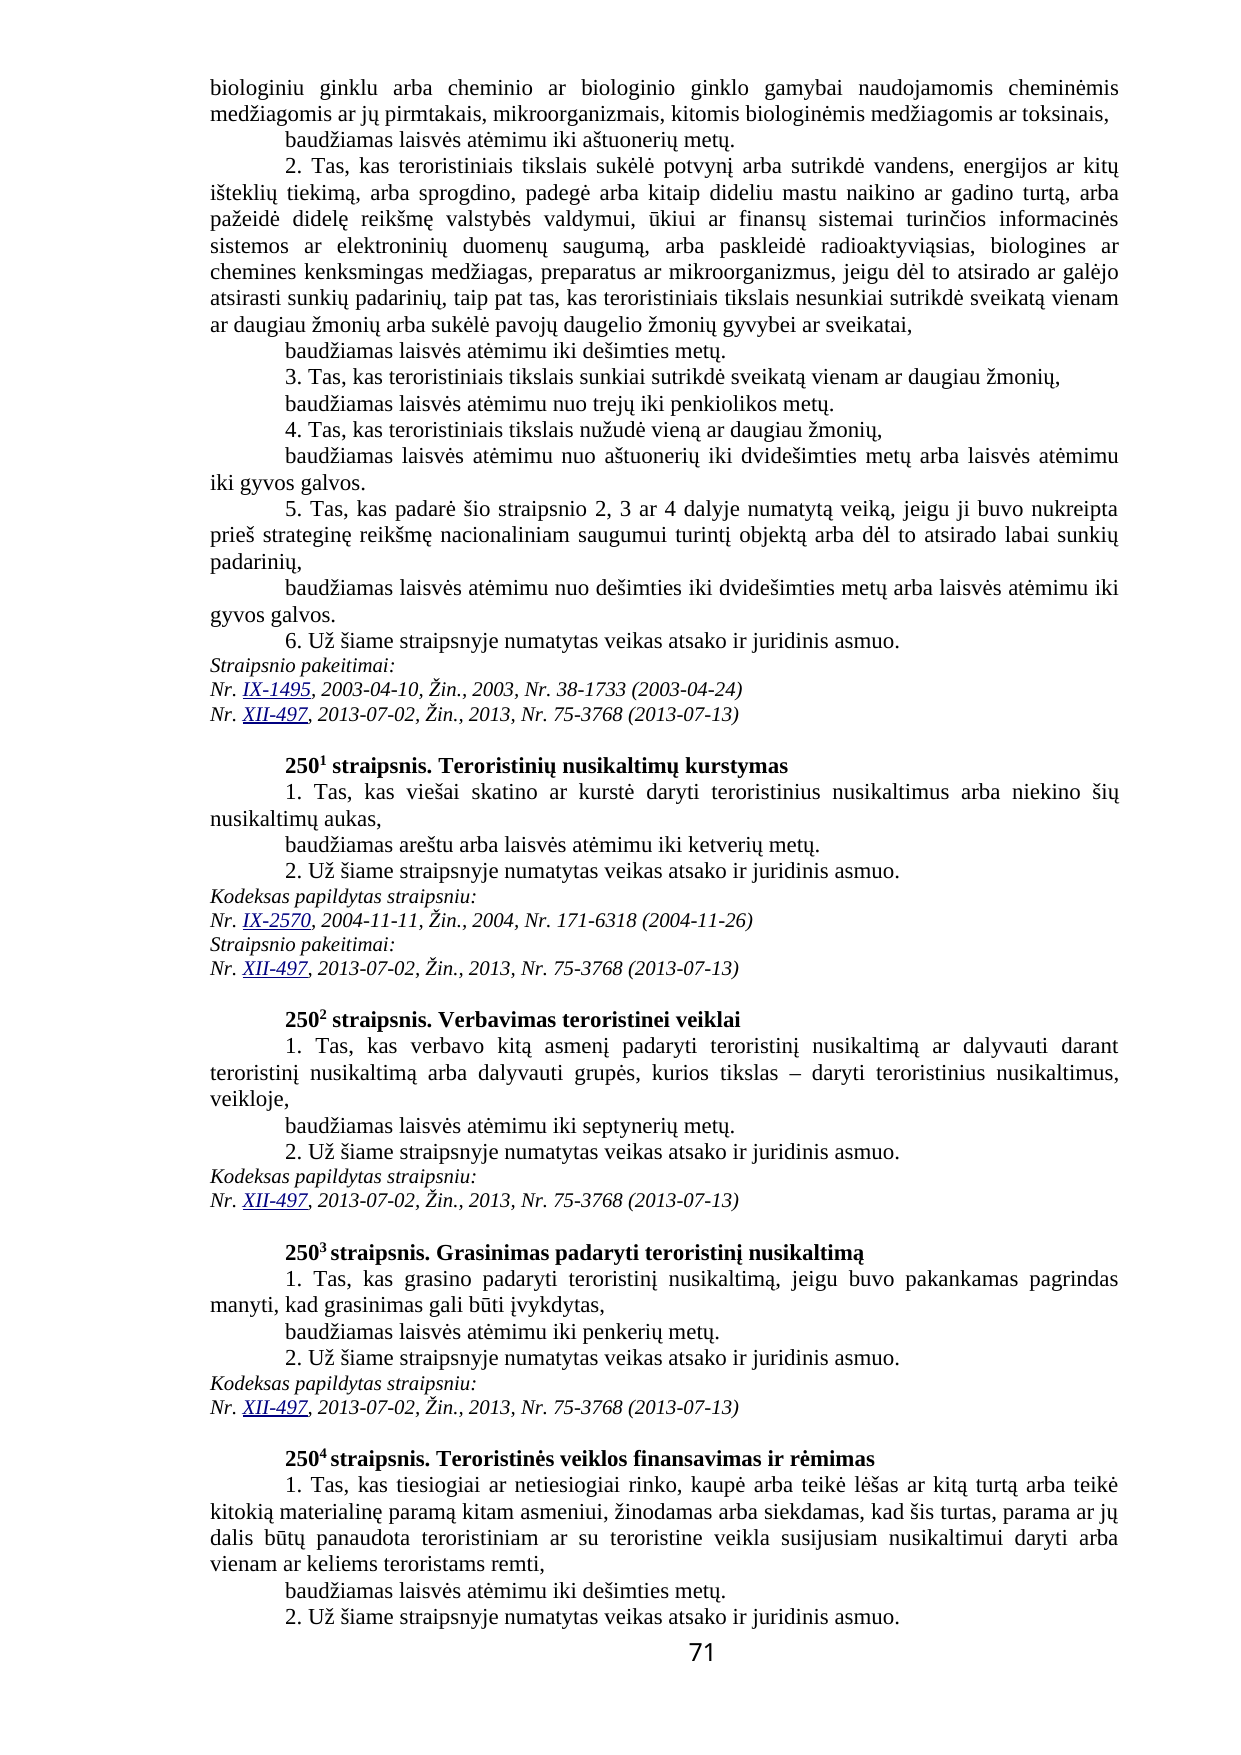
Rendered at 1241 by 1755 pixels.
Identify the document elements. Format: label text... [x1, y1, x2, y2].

text Nr. XII-497, 2013-07-02, Žin., 2013, Nr. 75-3768 (2013-07-13) [210, 1395, 1120, 1419]
text Straipsnio pakeitimai: [210, 653, 1120, 677]
text 2. Už šiame straipsnyje numatytas veikas atsako ir juridinis asmuo. [210, 1603, 1120, 1629]
text baudžiamas laisvės atėmimu nuo aštuonerių iki dvidešimties metų arba laisvės atėmimu iki gyvos galvos. [210, 442, 1120, 495]
text 2503 straipsnis. Grasinimas padaryti teroristinį nusikaltimą [210, 1239, 1120, 1265]
text 2. Tas, kas teroristiniais tikslais sukėlė potvynį arba sutrikdė vandens, energijos ar kitų išteklių tiekimą, arba sprogdino, padegė arba kitaip dideliu mastu naikino ar gadino turtą, arba pažeidė didelę reikšmę valstybės valdymui, ūkiui ar finansų sistemai turinčios informacinės sistemos ar elektroninių duomenų saugumą, arba paskleidė radioaktyviąsias, biologines ar chemines kenksmingas medžiagas, preparatus ar mikroorganizmus, jeigu dėl to atsirado ar galėjo atsirasti sunkių padarinių, taip pat tas, kas teroristiniais tikslais nesunkiai sutrikdė sveikatą vienam ar daugiau žmonių arba sukėlė pavojų daugelio žmonių gyvybei ar sveikatai, [210, 153, 1120, 337]
text Nr. IX-2570, 2004-11-11, Žin., 2004, Nr. 171-6318 (2004-11-26) [210, 908, 1120, 932]
text Nr. XII-497, 2013-07-02, Žin., 2013, Nr. 75-3768 (2013-07-13) [210, 1188, 1120, 1212]
text Nr. IX-1495, 2003-04-10, Žin., 2003, Nr. 38-1733 (2003-04-24) [210, 677, 1120, 701]
text baudžiamas laisvės atėmimu nuo trejų iki penkiolikos metų. [210, 390, 1120, 416]
text 4. Tas, kas teroristiniais tikslais nužudė vieną ar daugiau žmonių, [210, 416, 1120, 442]
text baudžiamas areštu arba laisvės atėmimu iki ketverių metų. [210, 831, 1120, 857]
text 2. Už šiame straipsnyje numatytas veikas atsako ir juridinis asmuo. [210, 1138, 1120, 1164]
text 1. Tas, kas grasino padaryti teroristinį nusikaltimą, jeigu buvo pakankamas pagrindas manyti, kad grasinimas gali būti įvykdytas, [210, 1265, 1120, 1318]
text 5. Tas, kas padarė šio straipsnio 2, 3 ar 4 dalyje numatytą veiką, jeigu ji buvo nukreipta prieš strateginę reikšmę nacionaliniam saugumui turintį objektą arba dėl to atsirado labai sunkių padarinių, [210, 495, 1120, 574]
text baudžiamas laisvės atėmimu iki dešimties metų. [210, 337, 1120, 363]
text 6. Už šiame straipsnyje numatytas veikas atsako ir juridinis asmuo. [210, 627, 1120, 653]
text baudžiamas laisvės atėmimu iki septynerių metų. [210, 1112, 1120, 1138]
text biologiniu ginklu arba cheminio ar biologinio ginklo gamybai naudojamomis cheminėmis medžiagomis ar jų pirmtakais, mikroorganizmais, kitomis biologinėmis medžiagomis ar toksinais, [210, 73, 1120, 126]
text 3. Tas, kas teroristiniais tikslais sunkiai sutrikdė sveikatą vienam ar daugiau žmonių, [210, 363, 1120, 390]
text Kodeksas papildytas straipsniu: [210, 1164, 1120, 1188]
text Nr. XII-497, 2013-07-02, Žin., 2013, Nr. 75-3768 (2013-07-13) [210, 701, 1120, 726]
text baudžiamas laisvės atėmimu nuo dešimties iki dvidešimties metų arba laisvės atėmimu iki gyvos galvos. [210, 574, 1120, 627]
text 1. Tas, kas viešai skatino ar kurstė daryti teroristinius nusikaltimus arba niekino šių nusikaltimų aukas, [210, 778, 1120, 831]
text 1. Tas, kas verbavo kitą asmenį padaryti teroristinį nusikaltimą ar dalyvauti darant teroristinį nusikaltimą arba dalyvauti grupės, kurios tikslas – daryti teroristinius nusikaltimus, veikloje, [210, 1033, 1120, 1112]
text baudžiamas laisvės atėmimu iki aštuonerių metų. [210, 126, 1120, 153]
text Kodeksas papildytas straipsniu: [210, 884, 1120, 908]
text Straipsnio pakeitimai: [210, 932, 1120, 956]
text 2. Už šiame straipsnyje numatytas veikas atsako ir juridinis asmuo. [210, 1344, 1120, 1371]
text 2502 straipsnis. Verbavimas teroristinei veiklai [210, 1006, 1120, 1033]
text baudžiamas laisvės atėmimu iki penkerių metų. [210, 1318, 1120, 1344]
text baudžiamas laisvės atėmimu iki dešimties metų. [210, 1577, 1120, 1603]
text Nr. XII-497, 2013-07-02, Žin., 2013, Nr. 75-3768 (2013-07-13) [210, 956, 1120, 980]
text 2504 straipsnis. Teroristinės veiklos finansavimas ir rėmimas [210, 1445, 1120, 1471]
text Kodeksas papildytas straipsniu: [210, 1371, 1120, 1395]
text 2501 straipsnis. Teroristinių nusikaltimų kurstymas [210, 752, 1120, 778]
text 1. Tas, kas tiesiogiai ar netiesiogiai rinko, kaupė arba teikė lėšas ar kitą turtą arba teikė kitokią materialinę paramą kitam asmeniui, žinodamas arba siekdamas, kad šis turtas, parama ar jų dalis būtų panaudota teroristiniam ar su teroristine veikla susijusiam nusikaltimui daryti arba vienam ar keliems teroristams remti, [210, 1471, 1120, 1577]
text 2. Už šiame straipsnyje numatytas veikas atsako ir juridinis asmuo. [210, 857, 1120, 884]
